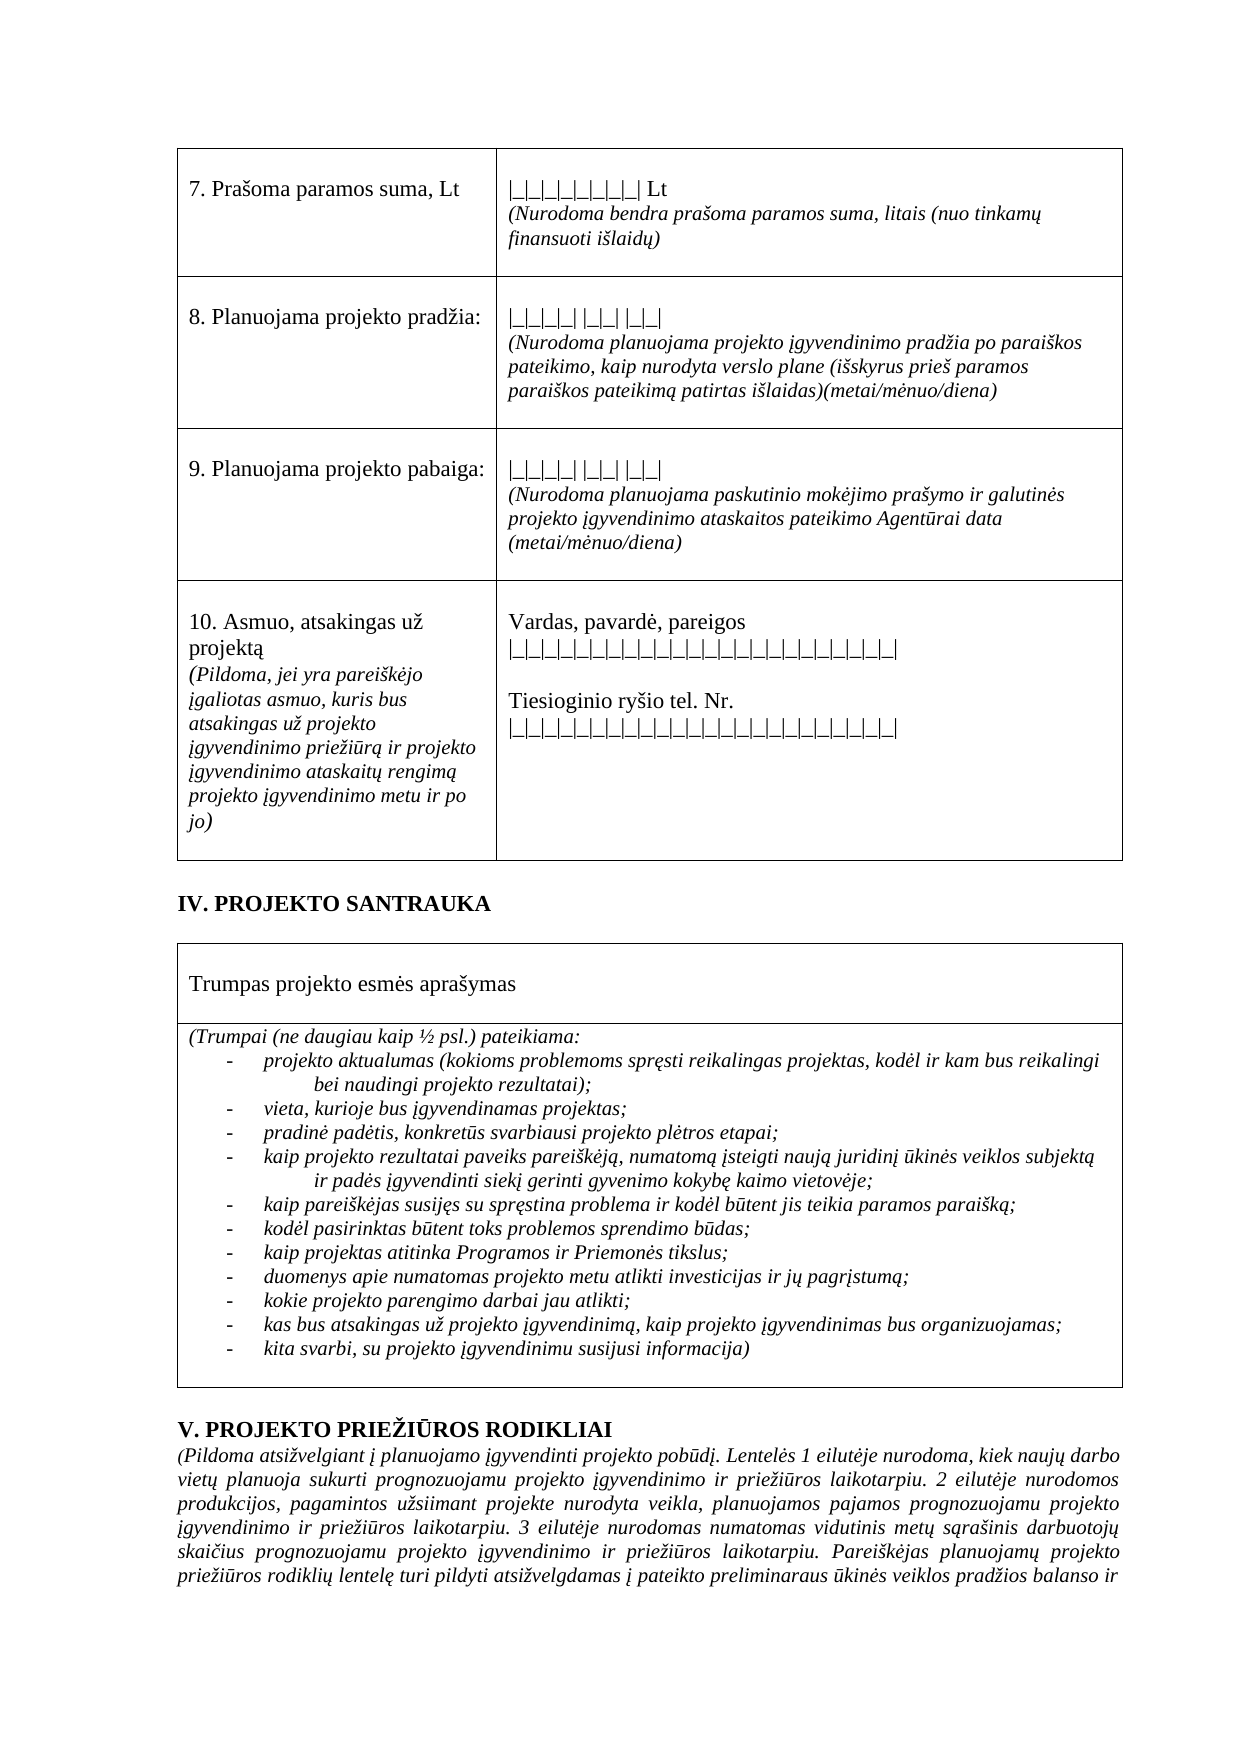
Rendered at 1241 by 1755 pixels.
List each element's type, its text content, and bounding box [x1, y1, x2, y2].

text (Pildoma atsižvelgiant į planuojamo įgyvendinti projekto pobūdį. Lentelės 1 eilutėje nurodoma, kiek naujų darbo vietų planuoja sukurti prognozuojamu projekto įgyvendinimo ir priežiūros laikotarpiu. 2 eilutėje nurodomos produkcijos, pagamintos užsiimant projekte nurodyta veikla, planuojamos pajamos prognozuojamu projekto įgyvendinimo ir priežiūros laikotarpiu. 3 eilutėje nurodomas numatomas vidutinis metų sąrašinis darbuotojų skaičius prognozuojamu projekto įgyvendinimo ir priežiūros laikotarpiu. Pareiškėjas planuojamų projekto priežiūros rodiklių lentelę turi pildyti atsižvelgdamas į pateikto preliminaraus ūkinės veiklos pradžios balanso ir [177, 1443, 1122, 1587]
text IV. PROJEKTO SANTRAUKA [177, 890, 1122, 916]
table_cell |_|_|_|_|_|_|_|_| Lt (Nurodoma bendra prašoma paramos suma, litais (nuo tinkamų finansuoti išlaidų) [497, 149, 1122, 276]
table_cell |_|_|_|_| |_|_| |_|_| (Nurodoma planuojama paskutinio mokėjimo prašymo ir galutinės projekto įgyvendinimo ataskaitos pateikimo Agentūrai data (metai/mėnuo/diena) [497, 429, 1122, 580]
table_cell 7. Prašoma paramos suma, Lt [178, 149, 496, 276]
table_cell Vardas, pavardė, pareigos |_|_|_|_|_|_|_|_|_|_|_|_|_|_|_|_|_|_|_|_|_|_|_|_| Tiesioginio ryšio tel. Nr. |_|_|_|_|_|_|_|_|_|_|_|_|_|_|_|_|_|_|_|_|_|_|_|_| [497, 581, 1122, 860]
table_cell 8. Planuojama projekto pradžia: [178, 277, 496, 428]
table_cell |_|_|_|_| |_|_| |_|_| (Nurodoma planuojama projekto įgyvendinimo pradžia po paraiškos pateikimo, kaip nurodyta verslo plane (išskyrus prieš paramos paraiškos pateikimą patirtas išlaidas)(metai/mėnuo/diena) [497, 277, 1122, 428]
table_header Trumpas projekto esmės aprašymas [178, 944, 1122, 1022]
table_cell 10. Asmuo, atsakingas už projektą (Pildoma, jei yra pareiškėjo įgaliotas asmuo, kuris bus atsakingas už projekto įgyvendinimo priežiūrą ir projekto įgyvendinimo ataskaitų rengimą projekto įgyvendinimo metu ir po jo) [178, 581, 496, 860]
table_cell (Trumpai (ne daugiau kaip ½ psl.) pateikiama: - projekto aktualumas (kokioms problemoms spręsti reikalingas projektas, kodėl ir kam bus reikalingi bei naudingi projekto rezultatai); - vieta, kurioje bus įgyvendinamas projektas; - pradinė padėtis, konkretūs svarbiausi projekto plėtros etapai; - kaip projekto rezultatai paveiks pareiškėją, numatomą įsteigti naują juridinį ūkinės veiklos subjektą ir padės įgyvendinti siekį gerinti gyvenimo kokybę kaimo vietovėje; - kaip pareiškėjas susijęs su spręstina problema ir kodėl būtent jis teikia paramos paraišką; - kodėl pasirinktas būtent toks problemos sprendimo būdas; - kaip projektas atitinka Programos ir Priemonės tikslus; - duomenys apie numatomas projekto metu atlikti investicijas ir jų pagrįstumą; - kokie projekto parengimo darbai jau atlikti; - kas bus atsakingas už projekto įgyvendinimą, kaip projekto įgyvendinimas bus organizuojamas; - kita svarbi, su projekto įgyvendinimu susijusi informacija) [178, 1024, 1122, 1387]
text V. Projekto priežiūros rodikliai [177, 1417, 1122, 1443]
table_cell 9. Planuojama projekto pabaiga: [178, 429, 496, 580]
